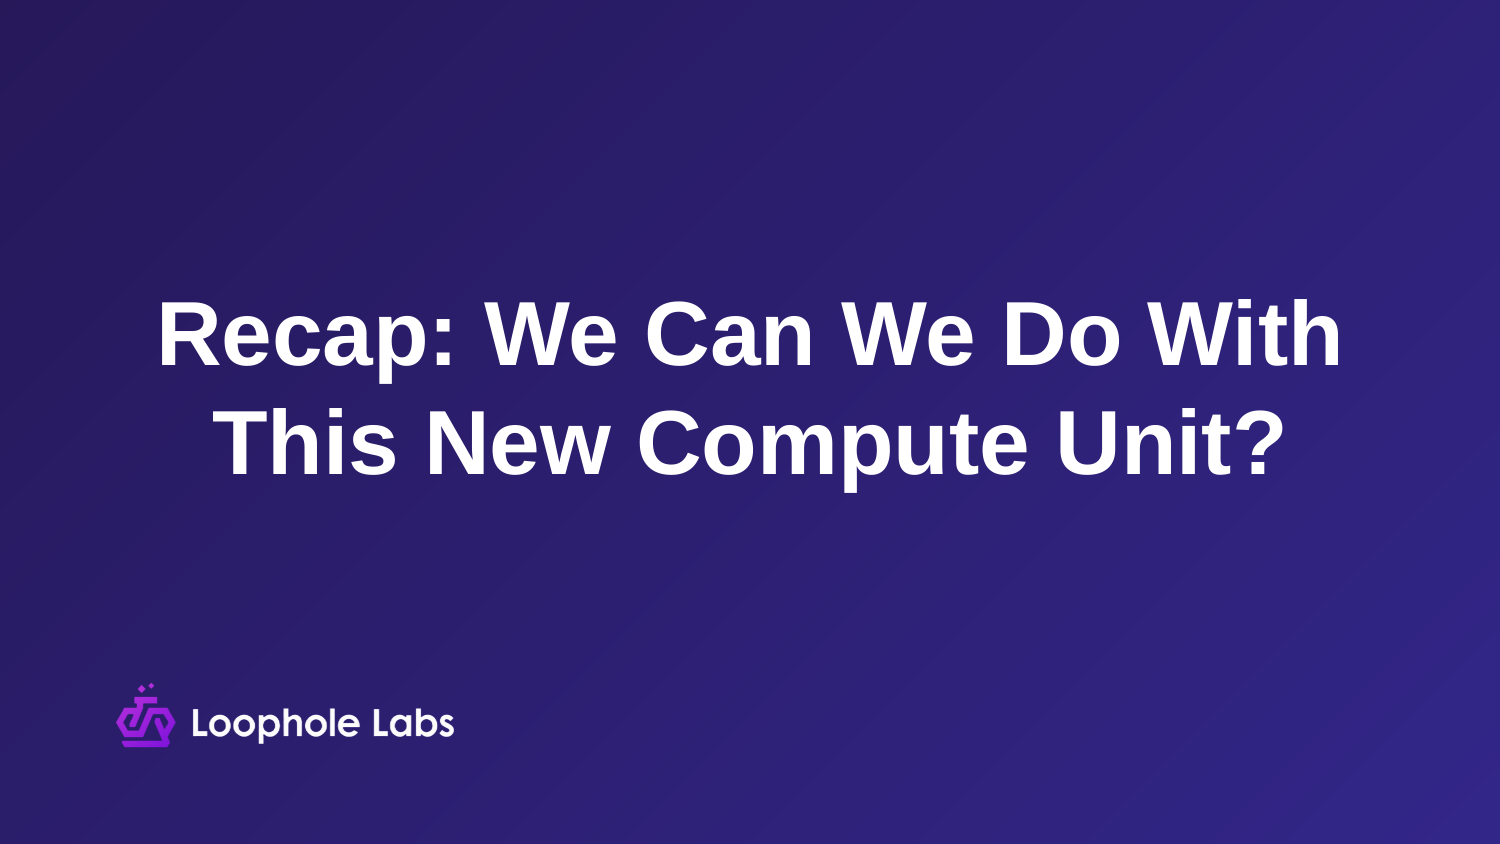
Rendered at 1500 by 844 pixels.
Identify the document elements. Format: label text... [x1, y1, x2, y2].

picture [96, 661, 465, 773]
title Recap: We Can We Do With This New Compute Unit? [51, 258, 1449, 509]
